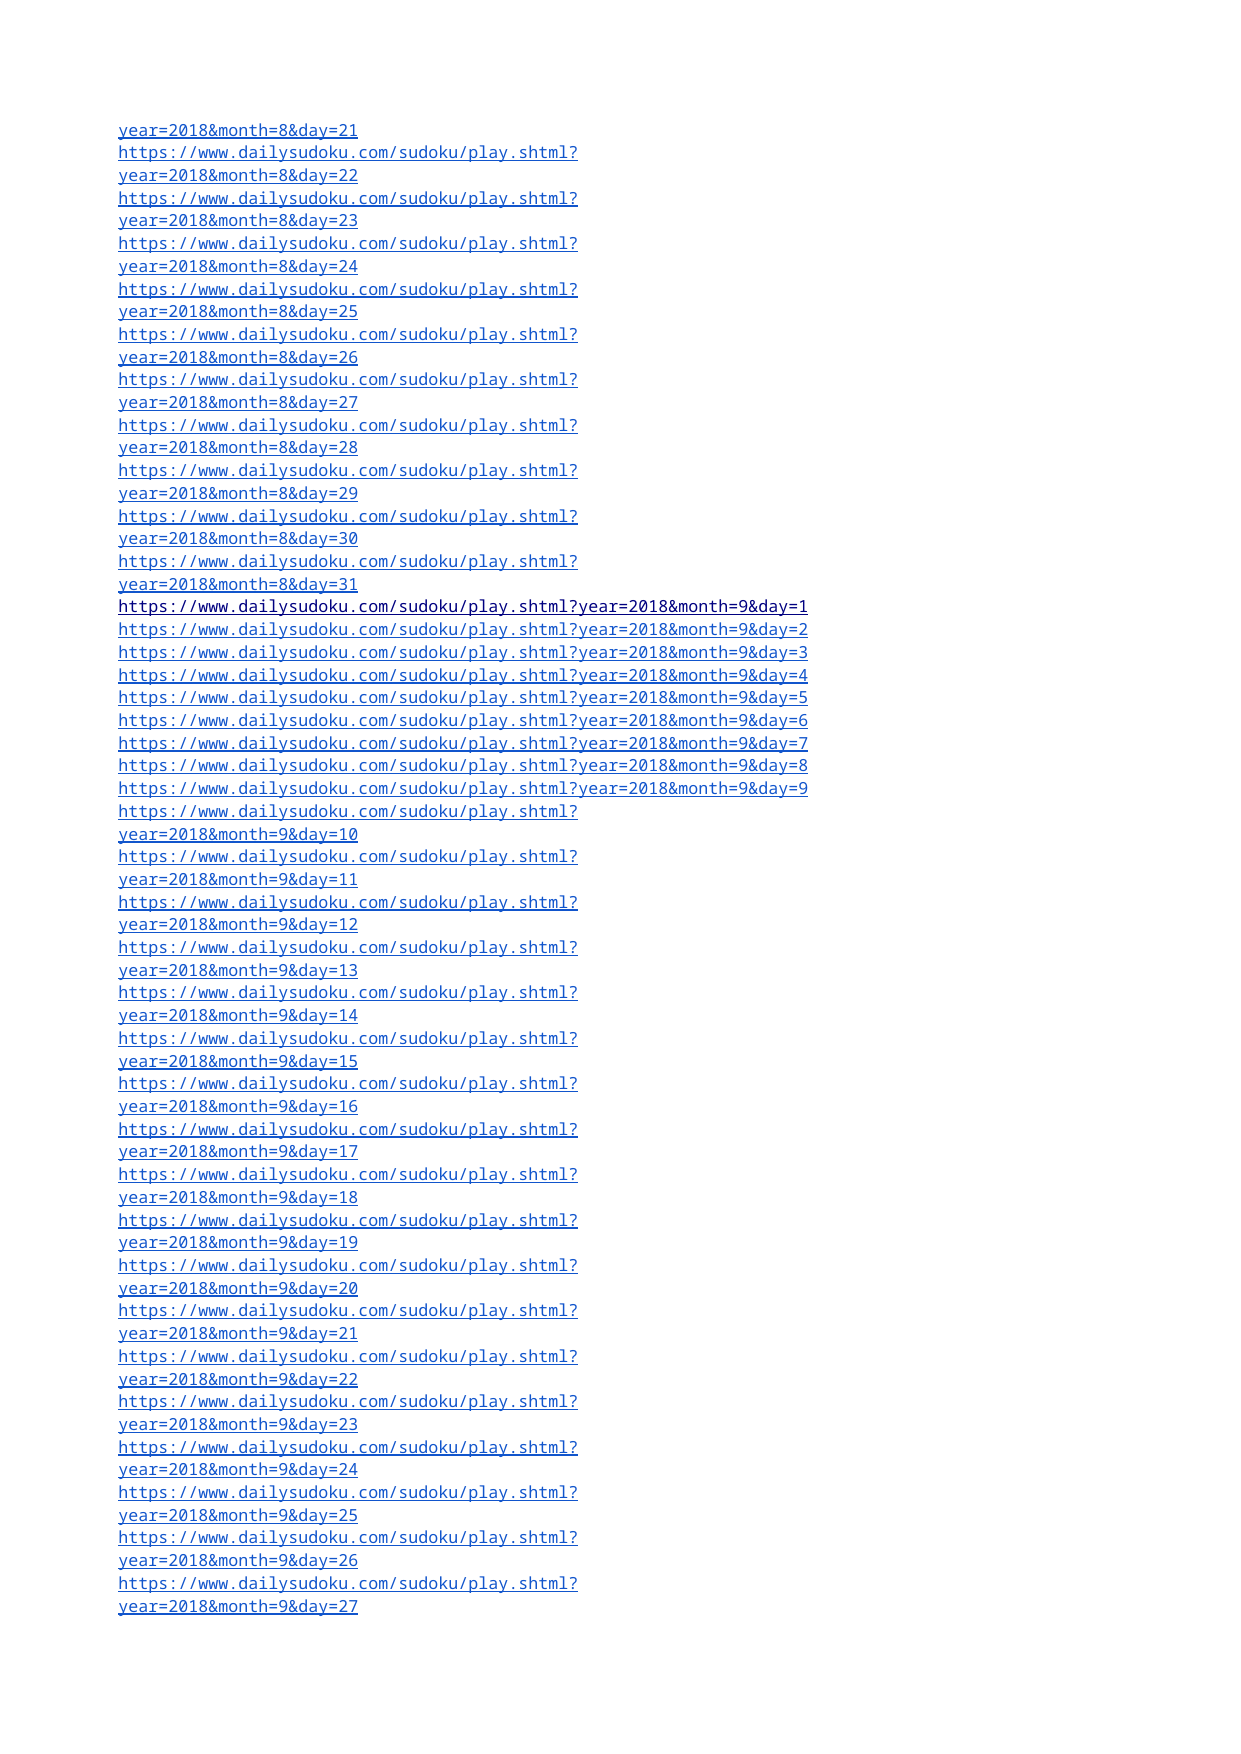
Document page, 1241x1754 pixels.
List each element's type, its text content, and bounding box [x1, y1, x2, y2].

table_cell https://www.dailysudoku.com/sudoku/play.shtml?year=2018&month=9&day=17 [118, 1117, 812, 1163]
table_cell https://www.dailysudoku.com/sudoku/play.shtml?year=2018&month=9&day=1 [118, 595, 812, 618]
table_cell https://www.dailysudoku.com/sudoku/play.shtml?year=2018&month=9&day=27 [118, 1571, 812, 1617]
table_cell https://www.dailysudoku.com/sudoku/play.shtml?year=2018&month=9&day=21 [118, 1299, 812, 1344]
table_cell https://www.dailysudoku.com/sudoku/play.shtml?year=2018&month=9&day=4 [118, 663, 812, 686]
table_cell https://www.dailysudoku.com/sudoku/play.shtml?year=2018&month=9&day=14 [118, 981, 812, 1026]
table_cell https://www.dailysudoku.com/sudoku/play.shtml?year=2018&month=9&day=16 [118, 1072, 812, 1117]
table_cell https://www.dailysudoku.com/sudoku/play.shtml?year=2018&month=9&day=11 [118, 845, 812, 890]
table_cell https://www.dailysudoku.com/sudoku/play.shtml?year=2018&month=8&day=25 [118, 277, 812, 322]
table_cell https://www.dailysudoku.com/sudoku/play.shtml?year=2018&month=8&day=22 [118, 141, 812, 186]
table_cell https://www.dailysudoku.com/sudoku/play.shtml?year=2018&month=9&day=19 [118, 1208, 812, 1253]
table_cell https://www.dailysudoku.com/sudoku/play.shtml?year=2018&month=8&day=24 [118, 232, 812, 277]
table_cell https://www.dailysudoku.com/sudoku/play.shtml?year=2018&month=8&day=29 [118, 459, 812, 504]
table_cell https://www.dailysudoku.com/sudoku/play.shtml?year=2018&month=9&day=10 [118, 799, 812, 845]
table_cell https://www.dailysudoku.com/sudoku/play.shtml?year=2018&month=9&day=22 [118, 1344, 812, 1390]
table_cell https://www.dailysudoku.com/sudoku/play.shtml?year=2018&month=9&day=2 [118, 618, 812, 640]
table_cell https://www.dailysudoku.com/sudoku/play.shtml?year=2018&month=9&day=24 [118, 1435, 812, 1481]
table_cell https://www.dailysudoku.com/sudoku/play.shtml?year=2018&month=8&day=23 [118, 186, 812, 232]
table_cell https://www.dailysudoku.com/sudoku/play.shtml?year=2018&month=9&day=13 [118, 936, 812, 981]
table_cell https://www.dailysudoku.com/sudoku/play.shtml?year=2018&month=9&day=25 [118, 1481, 812, 1526]
table_cell https://www.dailysudoku.com/sudoku/play.shtml?year=2018&month=9&day=20 [118, 1254, 812, 1299]
table_cell https://www.dailysudoku.com/sudoku/play.shtml?year=2018&month=9&day=18 [118, 1163, 812, 1208]
table_cell https://www.dailysudoku.com/sudoku/play.shtml?year=2018&month=8&day=30 [118, 504, 812, 549]
table_cell https://www.dailysudoku.com/sudoku/play.shtml?year=2018&month=9&day=7 [118, 731, 812, 754]
table_cell https://www.dailysudoku.com/sudoku/play.shtml?year=2018&month=9&day=23 [118, 1390, 812, 1435]
table_cell https://www.dailysudoku.com/sudoku/play.shtml?year=2018&month=9&day=6 [118, 709, 812, 731]
table_cell https://www.dailysudoku.com/sudoku/play.shtml?year=2018&month=8&day=28 [118, 413, 812, 459]
table_cell https://www.dailysudoku.com/sudoku/play.shtml?year=2018&month=9&day=5 [118, 686, 812, 708]
table_cell https://www.dailysudoku.com/sudoku/play.shtml?year=2018&month=8&day=31 [118, 550, 812, 595]
table_cell https://www.dailysudoku.com/sudoku/play.shtml?year=2018&month=9&day=8 [118, 754, 812, 777]
table_cell https://www.dailysudoku.com/sudoku/play.shtml?year=2018&month=8&day=26 [118, 323, 812, 368]
table_cell https://www.dailysudoku.com/sudoku/play.shtml?year=2018&month=8&day=27 [118, 368, 812, 413]
table_cell year=2018&month=8&day=21 [118, 118, 812, 141]
table_cell https://www.dailysudoku.com/sudoku/play.shtml?year=2018&month=9&day=12 [118, 890, 812, 936]
table_cell https://www.dailysudoku.com/sudoku/play.shtml?year=2018&month=9&day=26 [118, 1526, 812, 1571]
table_cell https://www.dailysudoku.com/sudoku/play.shtml?year=2018&month=9&day=3 [118, 640, 812, 663]
table_cell https://www.dailysudoku.com/sudoku/play.shtml?year=2018&month=9&day=9 [118, 777, 812, 799]
table_cell https://www.dailysudoku.com/sudoku/play.shtml?year=2018&month=9&day=15 [118, 1026, 812, 1072]
